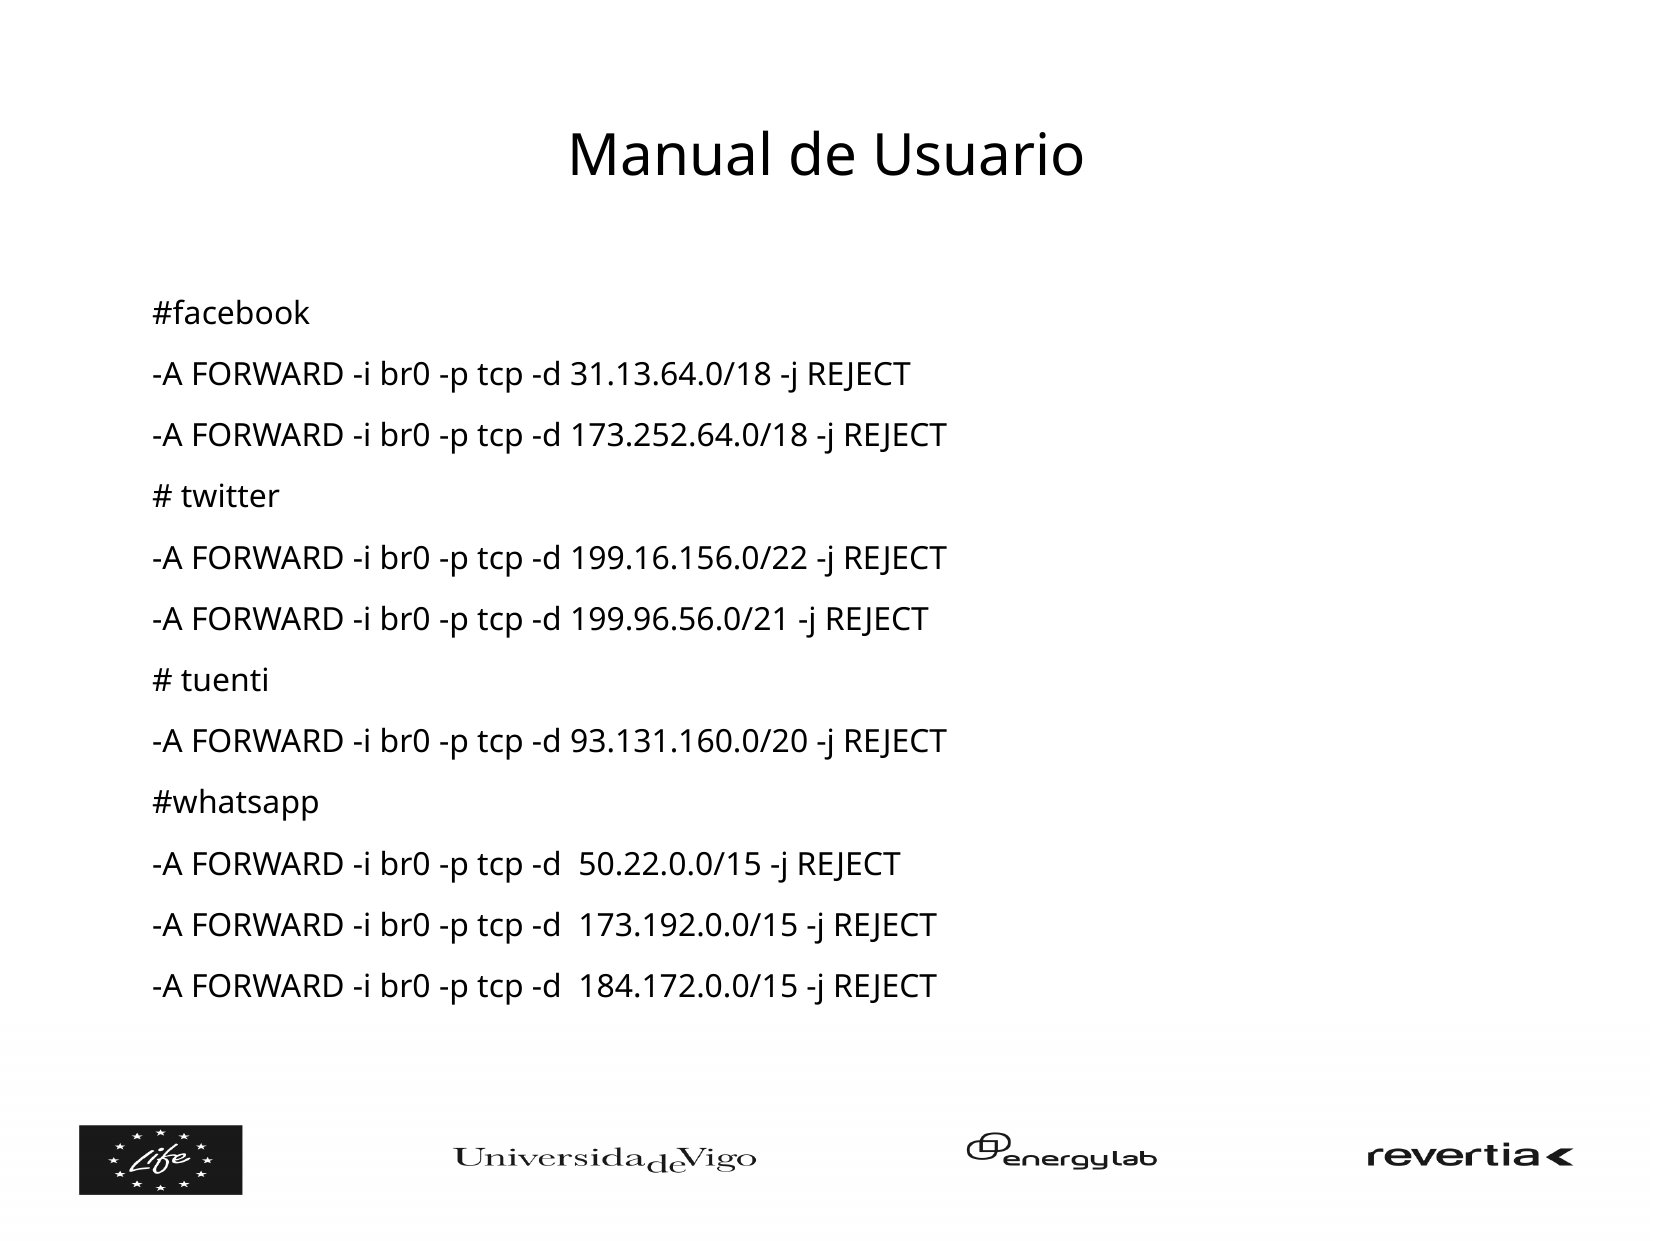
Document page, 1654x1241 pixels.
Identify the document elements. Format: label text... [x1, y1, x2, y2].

title Manual de Usuario [82, 49, 1571, 257]
picture [0, 1009, 1654, 1241]
list #facebook -A FORWARD -i br0 -p tcp -d 31.13.64.0/18 -j REJECT -A FORWARD -i br0 -p tcp -d 173.252.64.0/18 -j REJECT # twitter -A FORWARD -i br0 -p tcp -d 199.16.156.0/22 -j REJECT -A FORWARD -i br0 -p tcp -d 199.96.56.0/21 -j REJECT # tuenti -A FORWARD -i br0 -p tcp -d 93.131.160.0/20 -j REJECT #whatsapp -A FORWARD -i br0 -p tcp -d 50.22.0.0/15 -j REJECT -A FORWARD -i br0 -p tcp -d 173.192.0.0/15 -j REJECT -A FORWARD -i br0 -p tcp -d 184.172.0.0/15 -j REJECT [82, 290, 1571, 1010]
